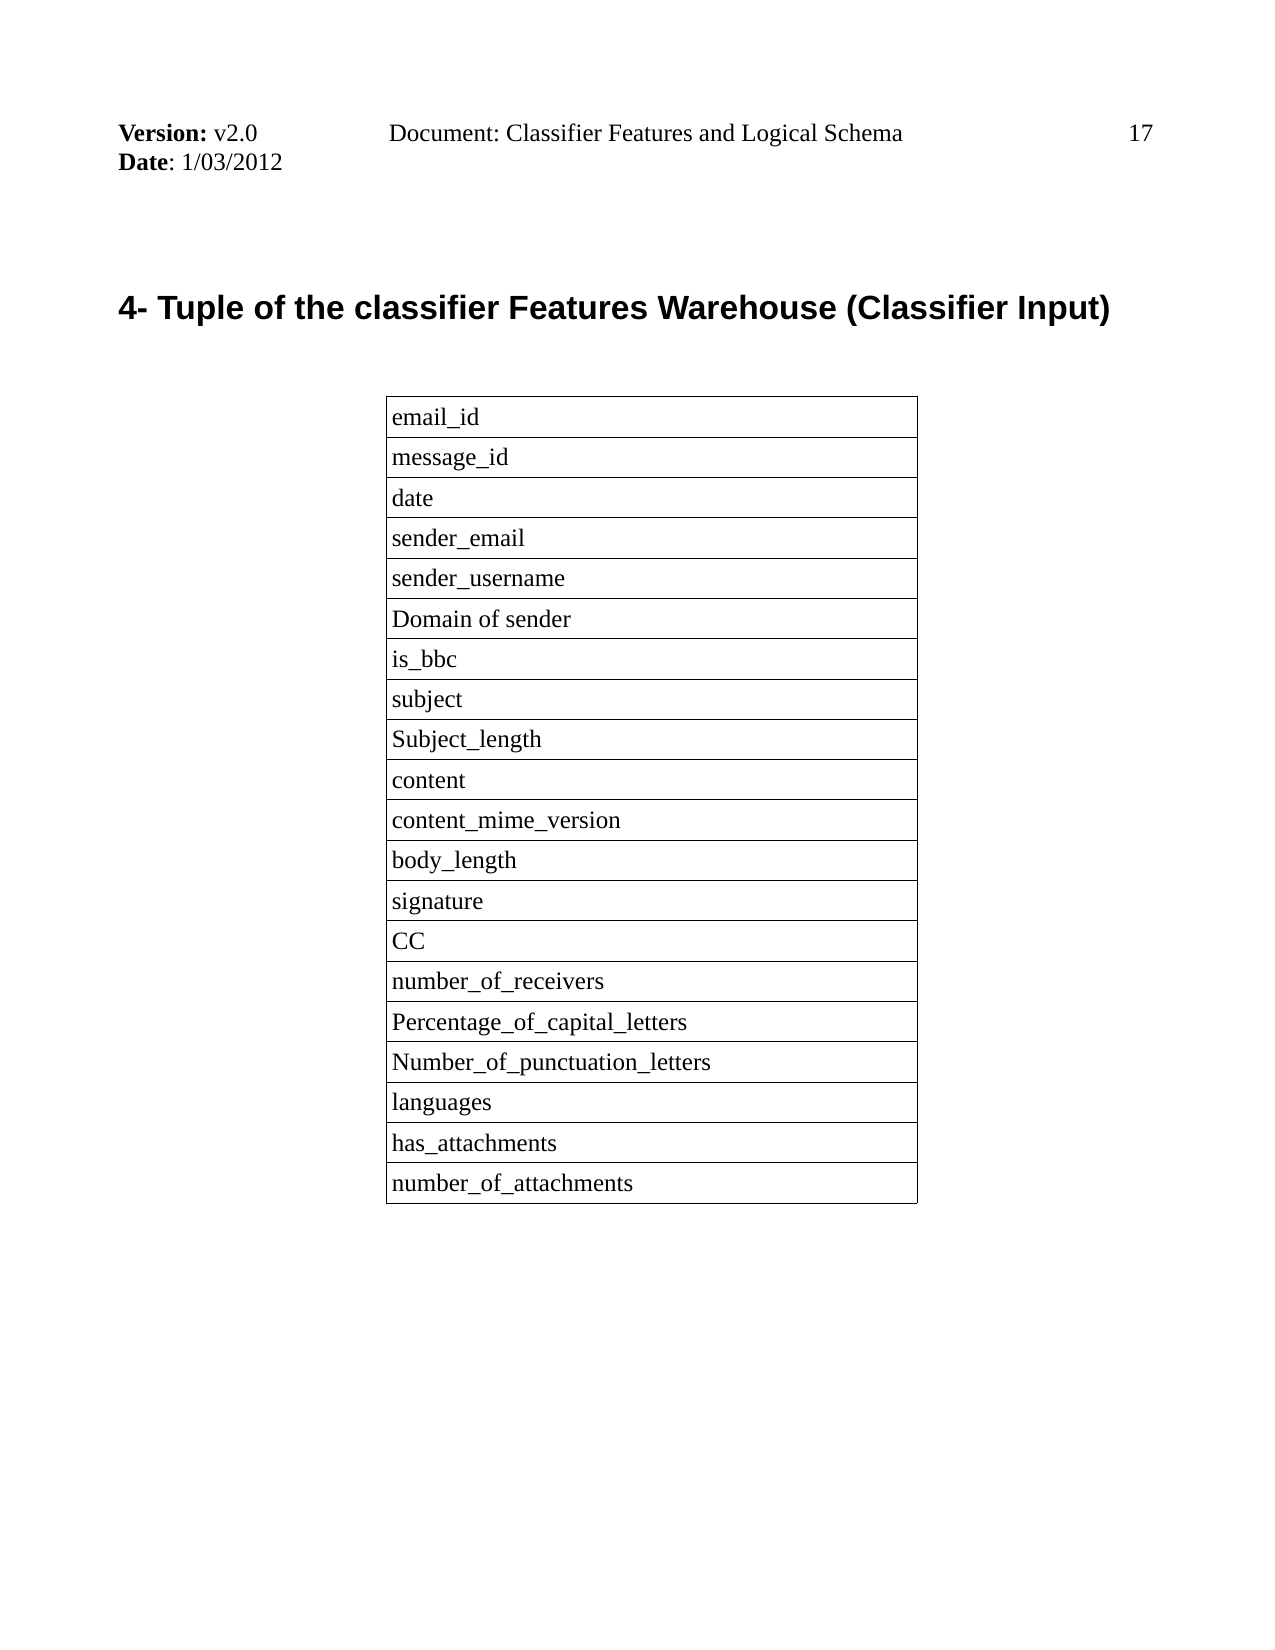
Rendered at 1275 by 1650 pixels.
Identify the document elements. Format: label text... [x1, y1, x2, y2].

table_cell sender_username [387, 559, 917, 598]
table_header email_id [387, 397, 917, 437]
table_cell signature [387, 881, 917, 920]
table_cell Subject_length [387, 720, 917, 759]
table_cell content_mime_version [387, 800, 917, 840]
table_cell languages [387, 1083, 917, 1122]
table_cell Number_of_punctuation_letters [387, 1042, 917, 1082]
table_cell message_id [387, 438, 917, 477]
table_cell number_of_receivers [387, 962, 917, 1001]
table_cell is_bbc [387, 639, 917, 678]
table_cell content [387, 760, 917, 799]
table_cell sender_email [387, 518, 917, 557]
table_cell Domain of sender [387, 599, 917, 638]
table_cell CC [387, 921, 917, 961]
table_cell Percentage_of_capital_letters [387, 1002, 917, 1041]
table_cell subject [387, 680, 917, 719]
table_cell date [387, 478, 917, 517]
table_cell number_of_attachments [387, 1163, 917, 1202]
table_cell has_attachments [387, 1123, 917, 1162]
table_cell body_length [387, 841, 917, 880]
subtitle 4- Tuple of the classifier Features Warehouse (Classifier Input) [118, 288, 1157, 326]
